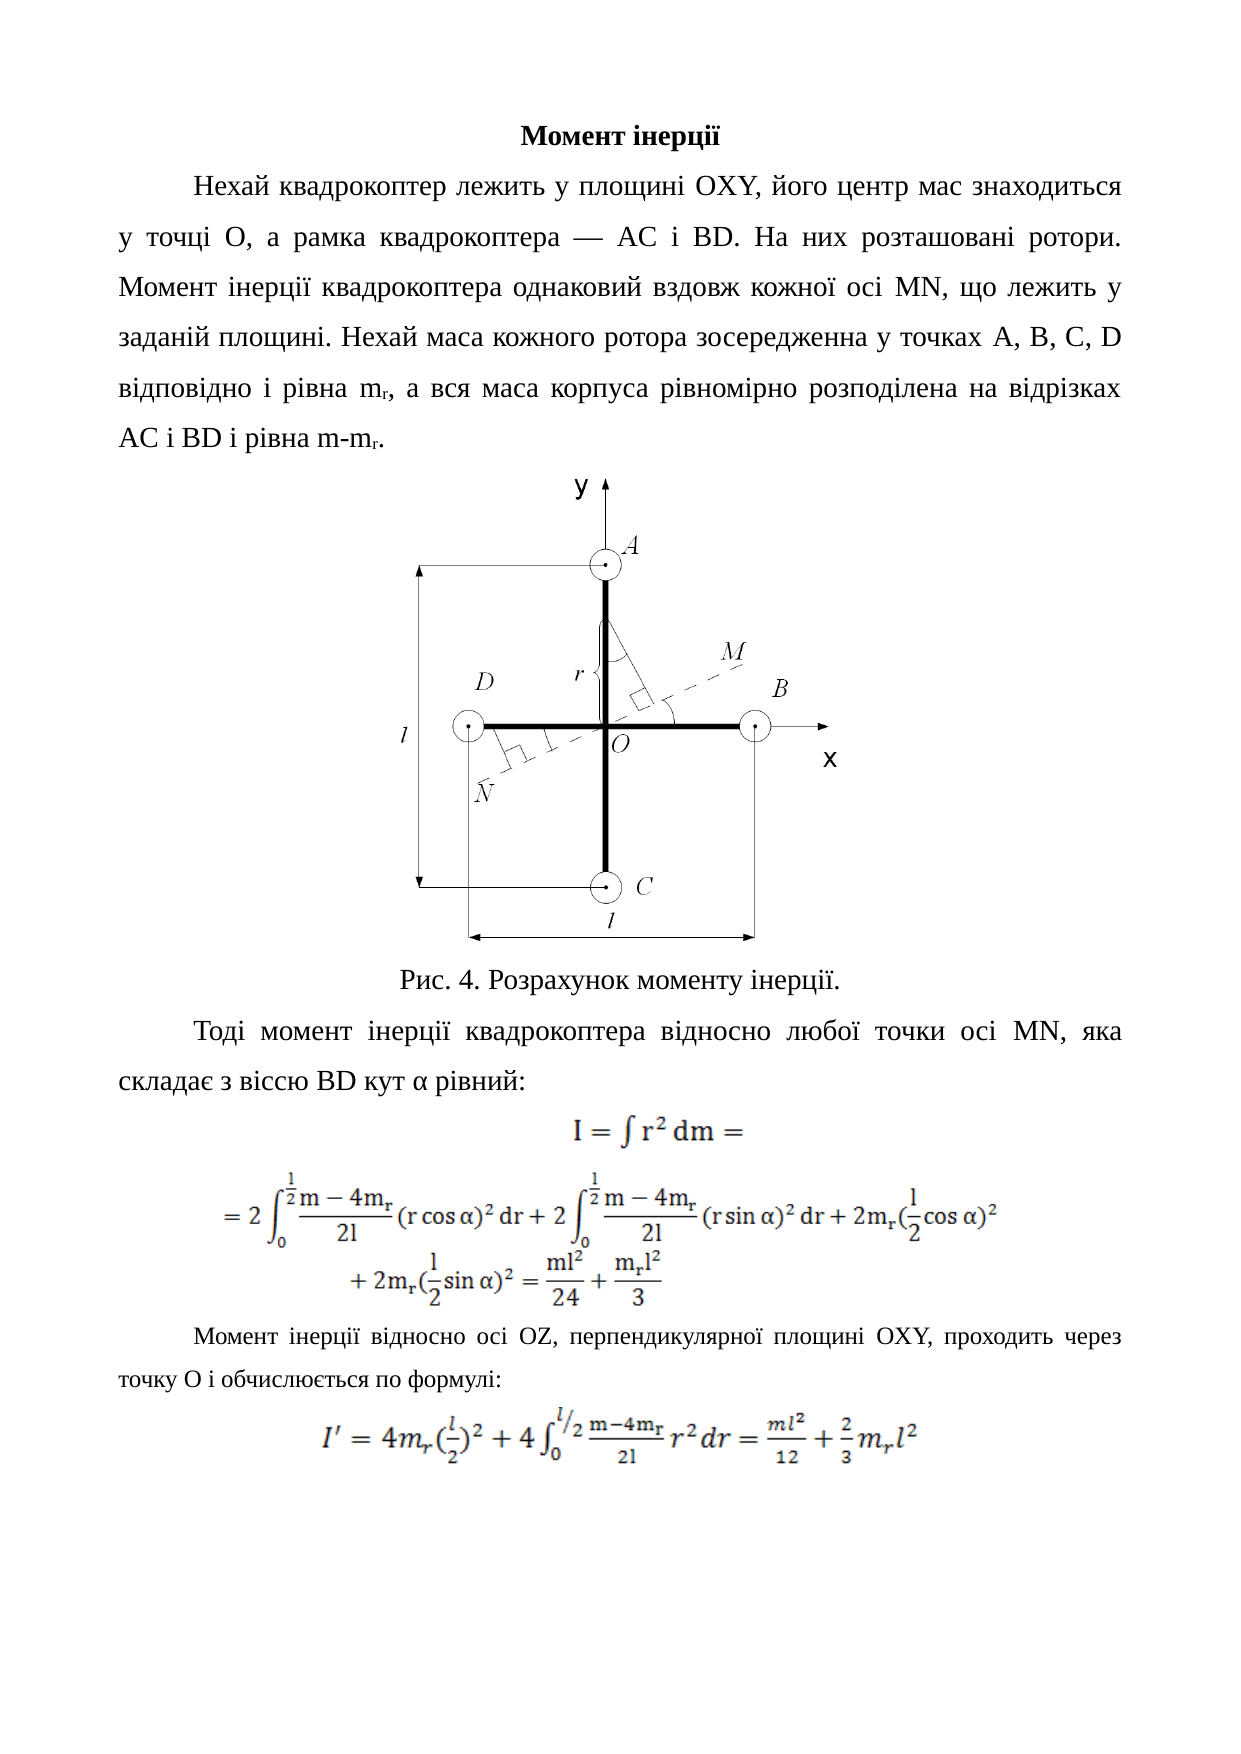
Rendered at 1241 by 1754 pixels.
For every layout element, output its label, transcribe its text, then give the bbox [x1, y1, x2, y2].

text Момент інерції [118, 118, 1122, 152]
text Рис. 4. Розрахунок моменту інерції. [118, 962, 1122, 996]
text Момент інерції відносно осі OZ, перпендикулярної площині OXY, проходить через точку О і обчислюється по формулі: [118, 1321, 1122, 1393]
text Нехай квадрокоптер лежить у площині OXY, його центр мас знаходиться у точці O, а рамка квадрокоптера — AC і BD. На них розташовані ротори. Момент інерції квадрокоптера однаковий вздовж кожної осі MN, що лежить у заданій площині. Нехай маса кожного ротора зосередженна у точках A, B, C, D відповідно і рівна mr, а вся маса корпуса рівномірно розподілена на відрізках AC і BD і рівна m-mr. [118, 168, 1122, 453]
text Тоді момент інерції квадрокоптера відносно любої точки осі MN, яка складає з віссю BD кут α рівний: [118, 1013, 1122, 1097]
